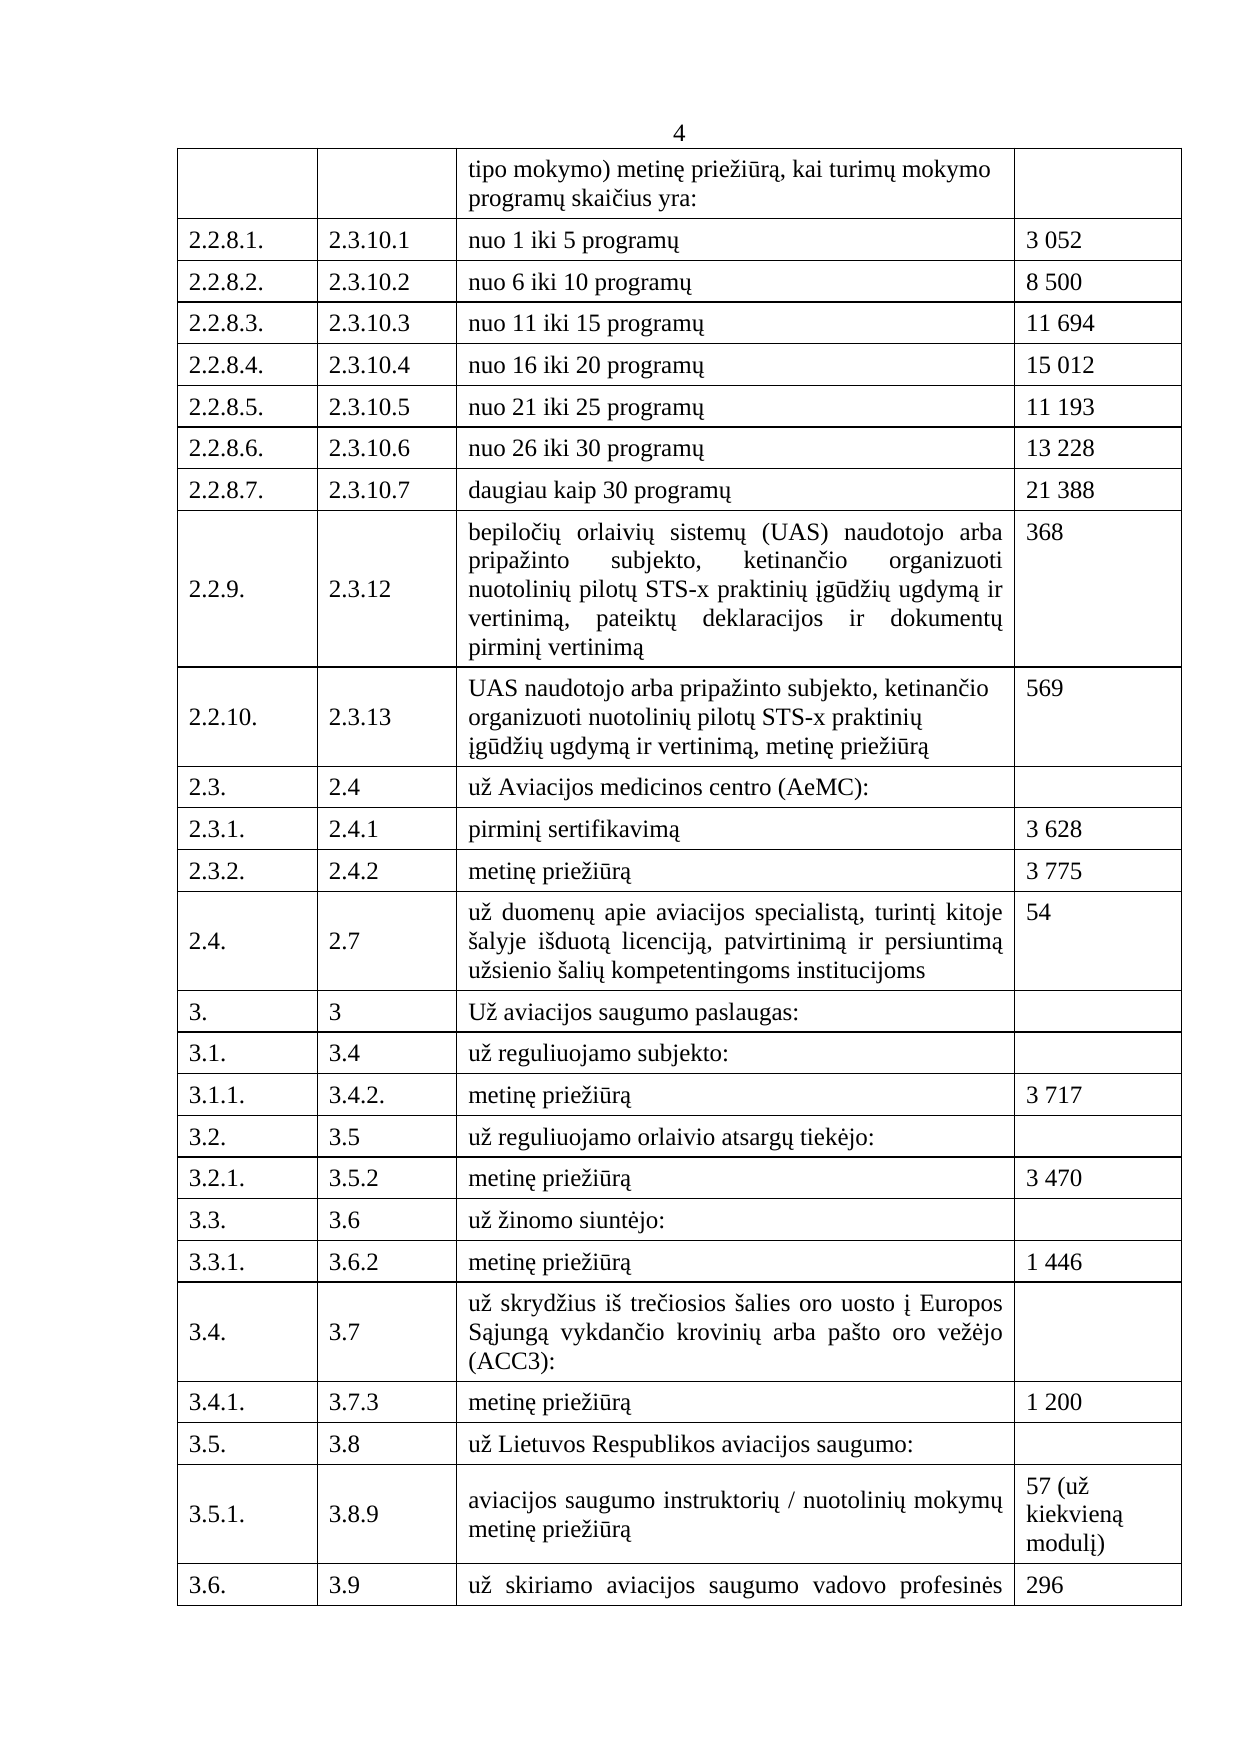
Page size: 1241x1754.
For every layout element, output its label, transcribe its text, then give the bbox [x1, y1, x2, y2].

table_cell 2.7 [318, 892, 456, 990]
table_cell 2.3.10.5 [318, 386, 456, 426]
table_cell 2.2.8.5. [178, 386, 317, 426]
table_cell nuo 6 iki 10 programų [457, 261, 1014, 301]
table_cell [1015, 1283, 1181, 1381]
table_cell [1015, 1423, 1181, 1464]
table_cell UAS naudotojo arba pripažinto subjekto, ketinančio organizuoti nuotolinių pilotų STS-x praktinių įgūdžių ugdymą ir vertinimą, metinę priežiūrą [457, 668, 1014, 766]
table_cell metinę priežiūrą [457, 850, 1014, 891]
table_cell už Aviacijos medicinos centro (AeMC): [457, 767, 1014, 807]
table_cell Už aviacijos saugumo paslaugas: [457, 991, 1014, 1031]
table_cell 57 (už kiekvieną modulį) [1015, 1465, 1181, 1563]
table_cell 1 200 [1015, 1382, 1181, 1422]
table_cell 2.3.10.3 [318, 303, 456, 343]
table_cell 3.3.1. [178, 1241, 317, 1281]
table_cell 3.6. [178, 1564, 317, 1605]
table_cell už duomenų apie aviacijos specialistą, turintį kitoje šalyje išduotą licenciją, patvirtinimą ir persiuntimą užsienio šalių kompetentingoms institucijoms [457, 892, 1014, 990]
table_cell pirminį sertifikavimą [457, 808, 1014, 849]
table_cell už žinomo siuntėjo: [457, 1199, 1014, 1240]
table_cell 3.5.2 [318, 1158, 456, 1198]
table_cell 3 775 [1015, 850, 1181, 891]
table_cell 3.1. [178, 1033, 317, 1073]
table_cell 3 [318, 991, 456, 1031]
table_cell 2.3.2. [178, 850, 317, 891]
table_cell 3.8.9 [318, 1465, 456, 1563]
table_cell nuo 1 iki 5 programų [457, 219, 1014, 260]
table_cell 3.4 [318, 1033, 456, 1073]
table_cell 11 193 [1015, 386, 1181, 426]
table_cell 3 052 [1015, 219, 1181, 260]
table_cell už reguliuojamo subjekto: [457, 1033, 1014, 1073]
table_cell už Lietuvos Respublikos aviacijos saugumo: [457, 1423, 1014, 1464]
table_cell 3.4.2. [318, 1074, 456, 1115]
table_cell 3.5. [178, 1423, 317, 1464]
table_cell 2.3.10.6 [318, 428, 456, 468]
table_cell 3.2.1. [178, 1158, 317, 1198]
table_cell 3.7 [318, 1283, 456, 1381]
table_cell 3. [178, 991, 317, 1031]
table_cell 15 012 [1015, 344, 1181, 385]
table_cell 2.4 [318, 767, 456, 807]
table_cell [1015, 1199, 1181, 1240]
table_cell 368 [1015, 511, 1181, 666]
table_cell 3.7.3 [318, 1382, 456, 1422]
table_cell 3.2. [178, 1116, 317, 1156]
table_cell 2.2.8.2. [178, 261, 317, 301]
table_cell [1015, 149, 1181, 218]
table_cell 2.3.10.1 [318, 219, 456, 260]
table_cell [1015, 767, 1181, 807]
table_cell 2.4.1 [318, 808, 456, 849]
table_cell nuo 11 iki 15 programų [457, 303, 1014, 343]
table_cell [178, 149, 317, 218]
table_cell 569 [1015, 668, 1181, 766]
table_cell 3.3. [178, 1199, 317, 1240]
table_cell bepiločių orlaivių sistemų (UAS) naudotojo arba pripažinto subjekto, ketinančio organizuoti nuotolinių pilotų STS-x praktinių įgūdžių ugdymą ir vertinimą, pateiktų deklaracijos ir dokumentų pirminį vertinimą [457, 511, 1014, 666]
table_cell 3.5 [318, 1116, 456, 1156]
table_cell [318, 149, 456, 218]
table_cell 2.2.9. [178, 511, 317, 666]
table_cell 3.6 [318, 1199, 456, 1240]
table_cell už skrydžius iš trečiosios šalies oro uosto į Europos Sąjungą vykdančio krovinių arba pašto oro vežėjo (ACC3): [457, 1283, 1014, 1381]
table_cell 296 [1015, 1564, 1181, 1605]
table_cell 3 717 [1015, 1074, 1181, 1115]
table_cell daugiau kaip 30 programų [457, 469, 1014, 510]
table_cell 11 694 [1015, 303, 1181, 343]
table_cell 21 388 [1015, 469, 1181, 510]
table_cell 2.4.2 [318, 850, 456, 891]
table_cell 3 628 [1015, 808, 1181, 849]
table_cell metinę priežiūrą [457, 1241, 1014, 1281]
table_cell [1015, 991, 1181, 1031]
table_cell 2.4. [178, 892, 317, 990]
table_cell nuo 26 iki 30 programų [457, 428, 1014, 468]
table_cell 2.3.10.2 [318, 261, 456, 301]
table_cell [1015, 1116, 1181, 1156]
table_cell už reguliuojamo orlaivio atsargų tiekėjo: [457, 1116, 1014, 1156]
table_cell 2.2.8.1. [178, 219, 317, 260]
table_cell metinę priežiūrą [457, 1074, 1014, 1115]
table_cell 3 470 [1015, 1158, 1181, 1198]
table_cell 2.3.10.4 [318, 344, 456, 385]
table_cell už skiriamo aviacijos saugumo vadovo profesinės [457, 1564, 1014, 1605]
table_cell 3.8 [318, 1423, 456, 1464]
table_cell 3.9 [318, 1564, 456, 1605]
table_cell 2.2.8.7. [178, 469, 317, 510]
table_cell nuo 21 iki 25 programų [457, 386, 1014, 426]
table_cell 8 500 [1015, 261, 1181, 301]
table_cell 54 [1015, 892, 1181, 990]
table_cell 2.3.12 [318, 511, 456, 666]
table_cell 2.2.8.3. [178, 303, 317, 343]
table_cell 3.4.1. [178, 1382, 317, 1422]
table_cell [1015, 1033, 1181, 1073]
table_cell metinę priežiūrą [457, 1382, 1014, 1422]
table_cell 2.3.1. [178, 808, 317, 849]
table_cell 2.3. [178, 767, 317, 807]
table_cell 2.2.8.4. [178, 344, 317, 385]
table_cell 13 228 [1015, 428, 1181, 468]
table_cell nuo 16 iki 20 programų [457, 344, 1014, 385]
table_cell 3.1.1. [178, 1074, 317, 1115]
table_cell 2.2.8.6. [178, 428, 317, 468]
table_cell 3.6.2 [318, 1241, 456, 1281]
table_cell metinę priežiūrą [457, 1158, 1014, 1198]
table_cell 1 446 [1015, 1241, 1181, 1281]
table_cell aviacijos saugumo instruktorių / nuotolinių mokymų metinę priežiūrą [457, 1465, 1014, 1563]
table_cell 3.4. [178, 1283, 317, 1381]
table_cell 2.2.10. [178, 668, 317, 766]
table_cell 3.5.1. [178, 1465, 317, 1563]
table_cell 2.3.13 [318, 668, 456, 766]
table_cell tipo mokymo) metinę priežiūrą, kai turimų mokymo programų skaičius yra: [457, 149, 1014, 218]
table_cell 2.3.10.7 [318, 469, 456, 510]
